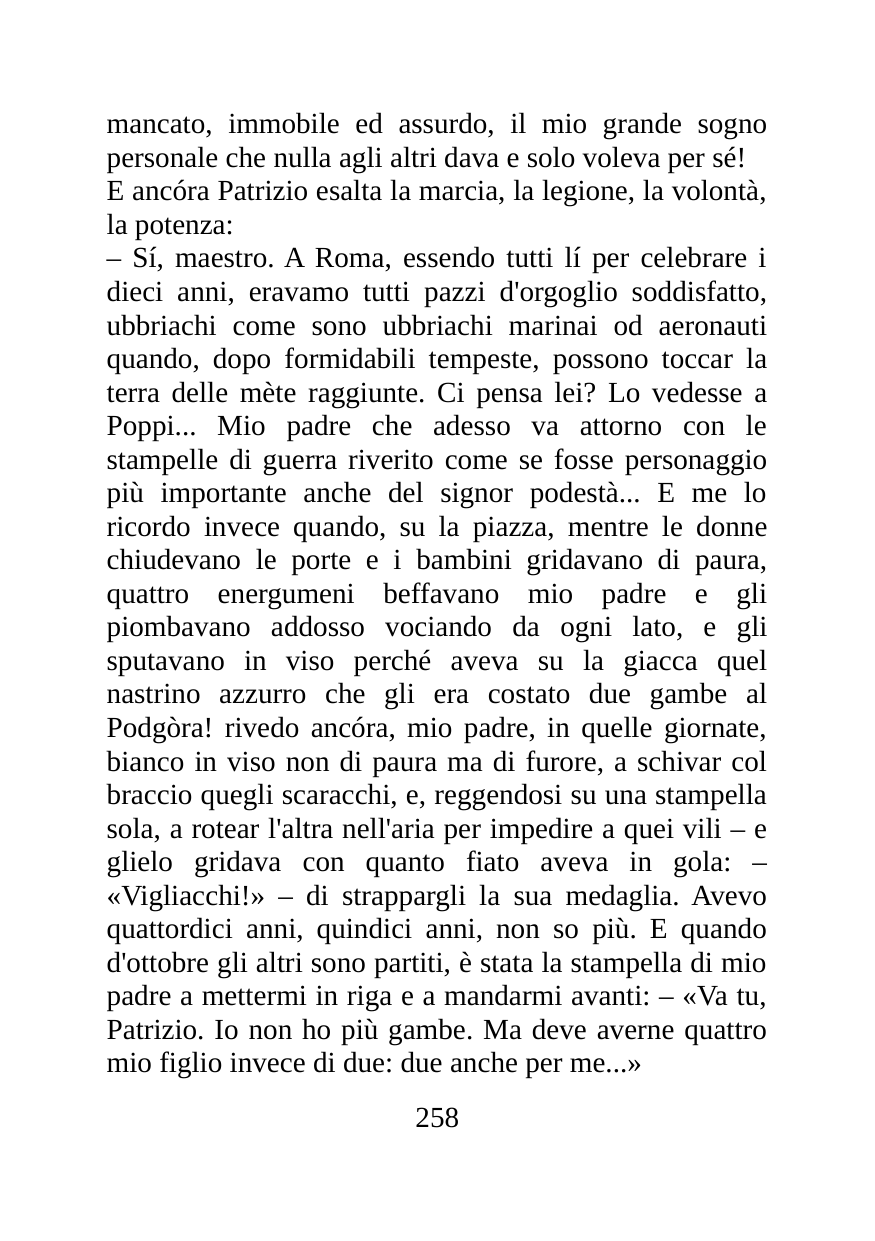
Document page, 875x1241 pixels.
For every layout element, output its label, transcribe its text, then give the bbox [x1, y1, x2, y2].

text mancato, immobile ed assurdo, il mio grande sogno personale che nulla agli altri dava e solo voleva per sé! [106, 106, 768, 173]
text E ancóra Patrizio esalta la marcia, la legione, la volontà, la potenza: [106, 173, 768, 241]
text – Sí, maestro. A Roma, essendo tutti lí per celebrare i dieci anni, eravamo tutti pazzi d'orgoglio soddisfatto, ubbriachi come sono ubbriachi marinai od aeronauti quando, dopo formidabili tempeste, possono toccar la terra delle mète raggiunte. Ci pensa lei? Lo vedesse a Poppi... Mio padre che adesso va attorno con le stampelle di guerra riverito come se fosse personaggio più importante anche del signor podestà... E me lo ricordo invece quando, su la piazza, mentre le donne chiudevano le porte e i bambini gridavano di paura, quattro energumeni beffavano mio padre e gli piombavano addosso vociando da ogni lato, e gli sputavano in viso perché aveva su la giacca quel nastrino azzurro che gli era costato due gambe al Podgòra! rivedo ancóra, mio padre, in quelle giornate, bianco in viso non di paura ma di furore, a schivar col braccio quegli scaracchi, e, reggendosi su una stampella sola, a rotear l'altra nell'aria per impedire a quei vili – e glielo gridava con quanto fiato aveva in gola: – «Vigliacchi!» – di strappargli la sua medaglia. Avevo quattordici anni, quindici anni, non so più. E quando d'ottobre gli altri sono partiti, è stata la stampella di mio padre a mettermi in riga e a mandarmi avanti: – «Va tu, Patrizio. Io non ho più gambe. Ma deve averne quattro mio figlio invece di due: due anche per me...» [106, 241, 768, 1079]
